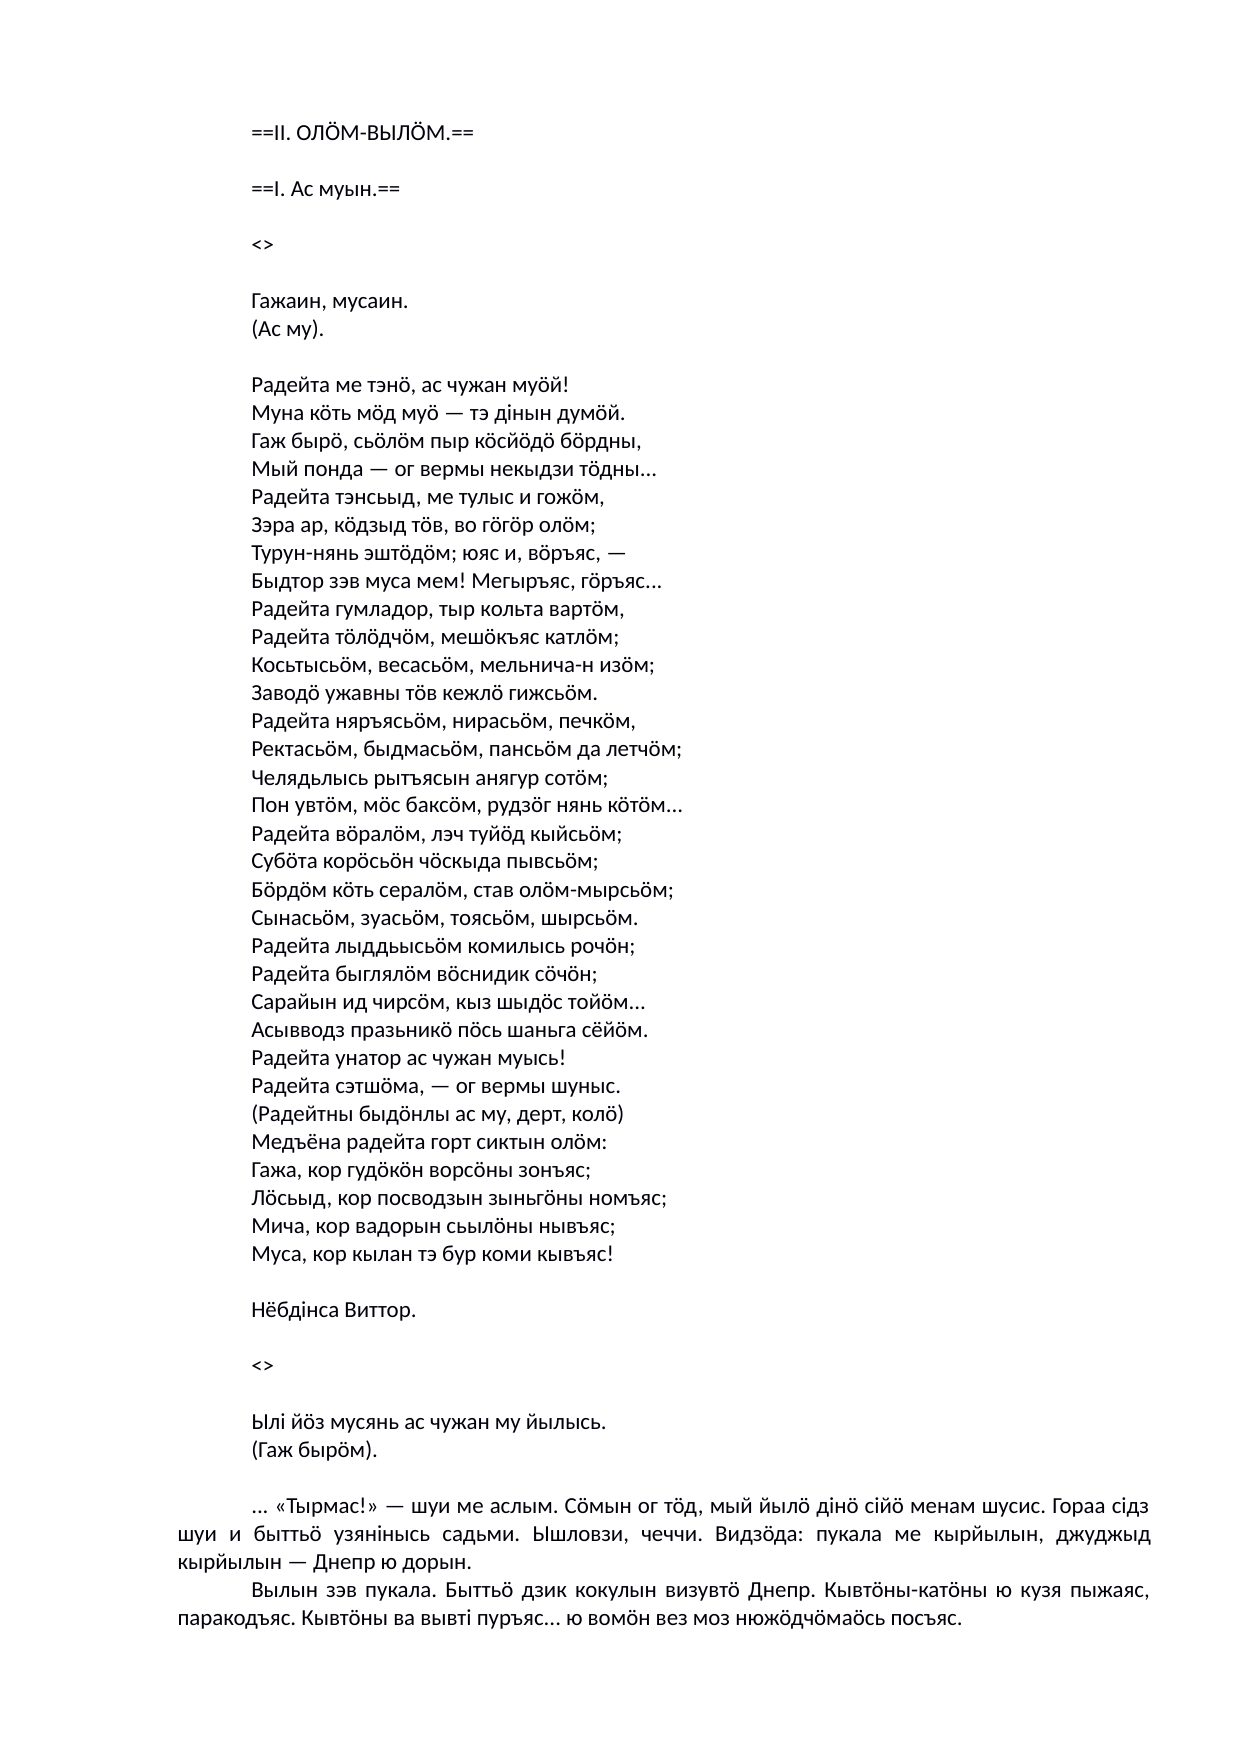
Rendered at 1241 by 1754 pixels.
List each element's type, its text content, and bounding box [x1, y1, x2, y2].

text Гаж бырӧ, сьӧлӧм пыр кӧсйӧдӧ бӧрдны, [177, 426, 1152, 454]
text Муса, кор кылан тэ бур коми кывъяс! [177, 1239, 1152, 1267]
text Пон увтӧм, мӧс баксӧм, рудзӧг нянь кӧтӧм... [177, 791, 1152, 819]
text Лӧсьыд, кор посводзын зыньгӧны номъяс; [177, 1183, 1152, 1211]
text Мича, кор вадорын сьылӧны нывъяс; [177, 1211, 1152, 1239]
text Быдтор зэв муса мем! Мегыръяс, гӧръяс... [177, 566, 1152, 594]
text Радейта лыддьысьӧм комилысь рочӧн; [177, 931, 1152, 959]
text (Радейтны быдӧнлы ас му, дерт, колӧ) [177, 1099, 1152, 1127]
text Радейта ме тэнӧ, ас чужан муӧй! [177, 370, 1152, 398]
text (Гаж бырӧм). [177, 1435, 1152, 1463]
text Бӧрдӧм кӧть сералӧм, став олӧм-мырсьӧм; [177, 875, 1152, 903]
text <> [177, 1351, 1152, 1379]
text ... «Тырмас!» — шуи ме аслым. Сӧмын ог тӧд, мый йылӧ дінӧ сійӧ менам шусис. Гораа сідз шуи и быттьӧ узянінысь садьми. Ышловзи, чеччи. Видзӧда: пукала ме кырйылын, джуджыд кырйылын — Днепр ю дорын. [177, 1491, 1152, 1575]
text Сынасьӧм, зуасьӧм, тоясьӧм, шырсьӧм. [177, 903, 1152, 931]
text ==І. Ас муын.== [177, 174, 1152, 202]
text Медъёна радейта горт сиктын олӧм: [177, 1127, 1152, 1155]
text <> [177, 230, 1152, 258]
text Субӧта корӧсьӧн чӧскыда пывсьӧм; [177, 847, 1152, 875]
text (Ас му). [177, 314, 1152, 342]
text Косьтысьӧм, весасьӧм, мельнича-н изӧм; [177, 651, 1152, 678]
text Асывводз празьникӧ пӧсь шаньга сёйӧм. [177, 1015, 1152, 1043]
text Ылі йӧз мусянь ас чужан му йылысь. [177, 1407, 1152, 1435]
text ==ІІ. ОЛӦМ-ВЫЛӦМ.== [177, 118, 1152, 146]
text Радейта быглялӧм вӧснидик сӧчӧн; [177, 959, 1152, 987]
text Нёбдінса Виттор. [177, 1295, 1152, 1323]
text Муна кӧть мӧд муӧ — тэ дінын думӧй. [177, 398, 1152, 426]
text Вылын зэв пукала. Быттьӧ дзик кокулын визувтӧ Днепр. Кывтӧны-катӧны ю кузя пыжаяс, паракодъяс. Кывтӧны ва вывті пуръяс... ю вомӧн вез моз нюжӧдчӧмаӧсь посъяс. [177, 1575, 1152, 1631]
text Сарайын ид чирсӧм, кыз шыдӧс тойӧм... [177, 987, 1152, 1015]
text Челядьлысь рытъясын анягур сотӧм; [177, 763, 1152, 791]
text Ректасьӧм, быдмасьӧм, пансьӧм да летчӧм; [177, 734, 1152, 763]
text Радейта вӧралӧм, лэч туйӧд кыйсьӧм; [177, 819, 1152, 847]
text Мый понда — ог вермы некыдзи тӧдны... [177, 454, 1152, 482]
text Гажаин, мусаин. [177, 286, 1152, 314]
text Заводӧ ужавны тӧв кежлӧ гижсьӧм. [177, 678, 1152, 707]
text Радейта няръясьӧм, нирасьӧм, печкӧм, [177, 707, 1152, 734]
text Радейта гумладор, тыр кольта вартӧм, [177, 594, 1152, 622]
text Радейта тэнсьыд, ме тулыс и гожӧм, [177, 482, 1152, 510]
text Турун-нянь эштӧдӧм; юяс и, вӧръяс, — [177, 538, 1152, 566]
text Гажа, кор гудӧкӧн ворсӧны зонъяс; [177, 1155, 1152, 1183]
text Радейта сэтшӧма, — ог вермы шуныс. [177, 1071, 1152, 1099]
text Радейта тӧлӧдчӧм, мешӧкъяс катлӧм; [177, 622, 1152, 651]
text Радейта унатор ас чужан муысь! [177, 1043, 1152, 1071]
text Зэра ар, кӧдзыд тӧв, во гӧгӧр олӧм; [177, 510, 1152, 538]
